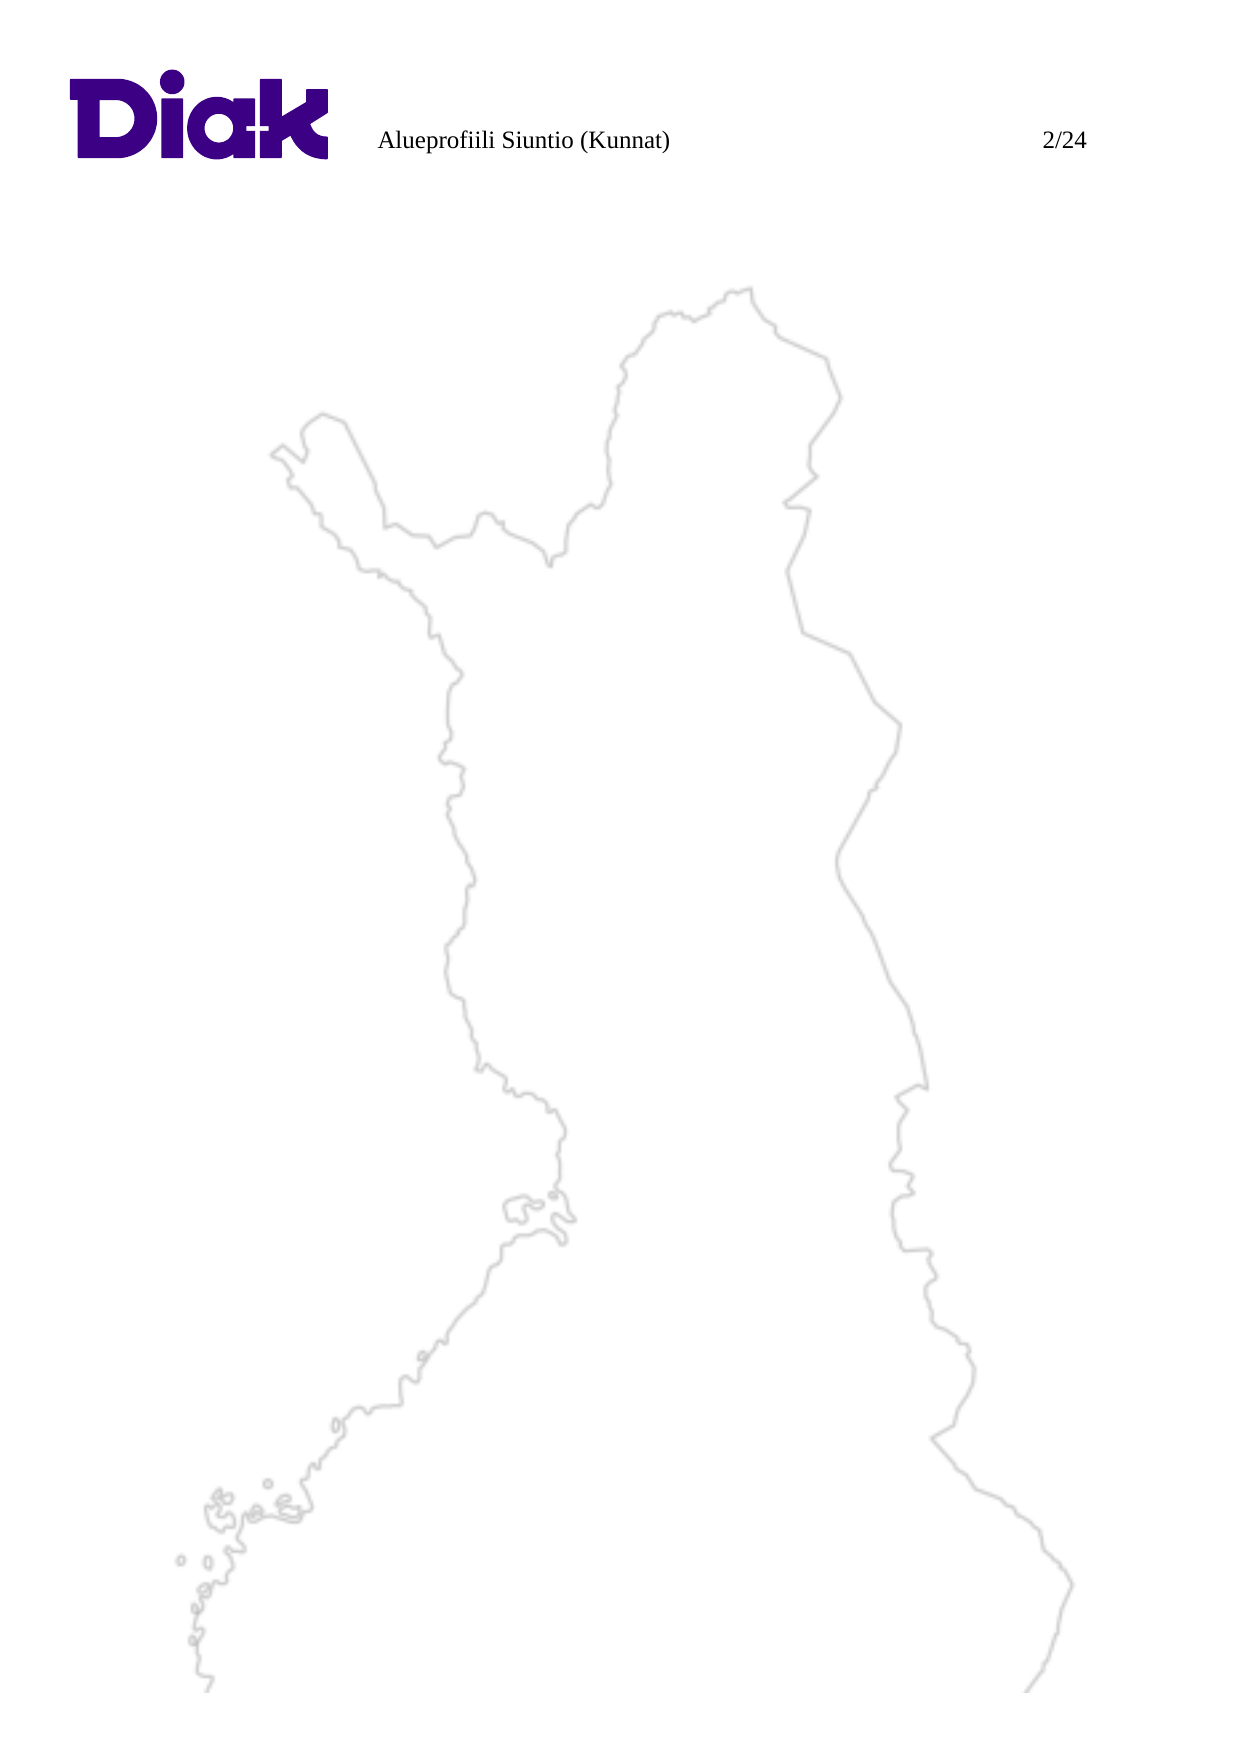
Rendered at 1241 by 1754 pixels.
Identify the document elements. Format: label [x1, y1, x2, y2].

picture [61, 196, 1179, 1693]
